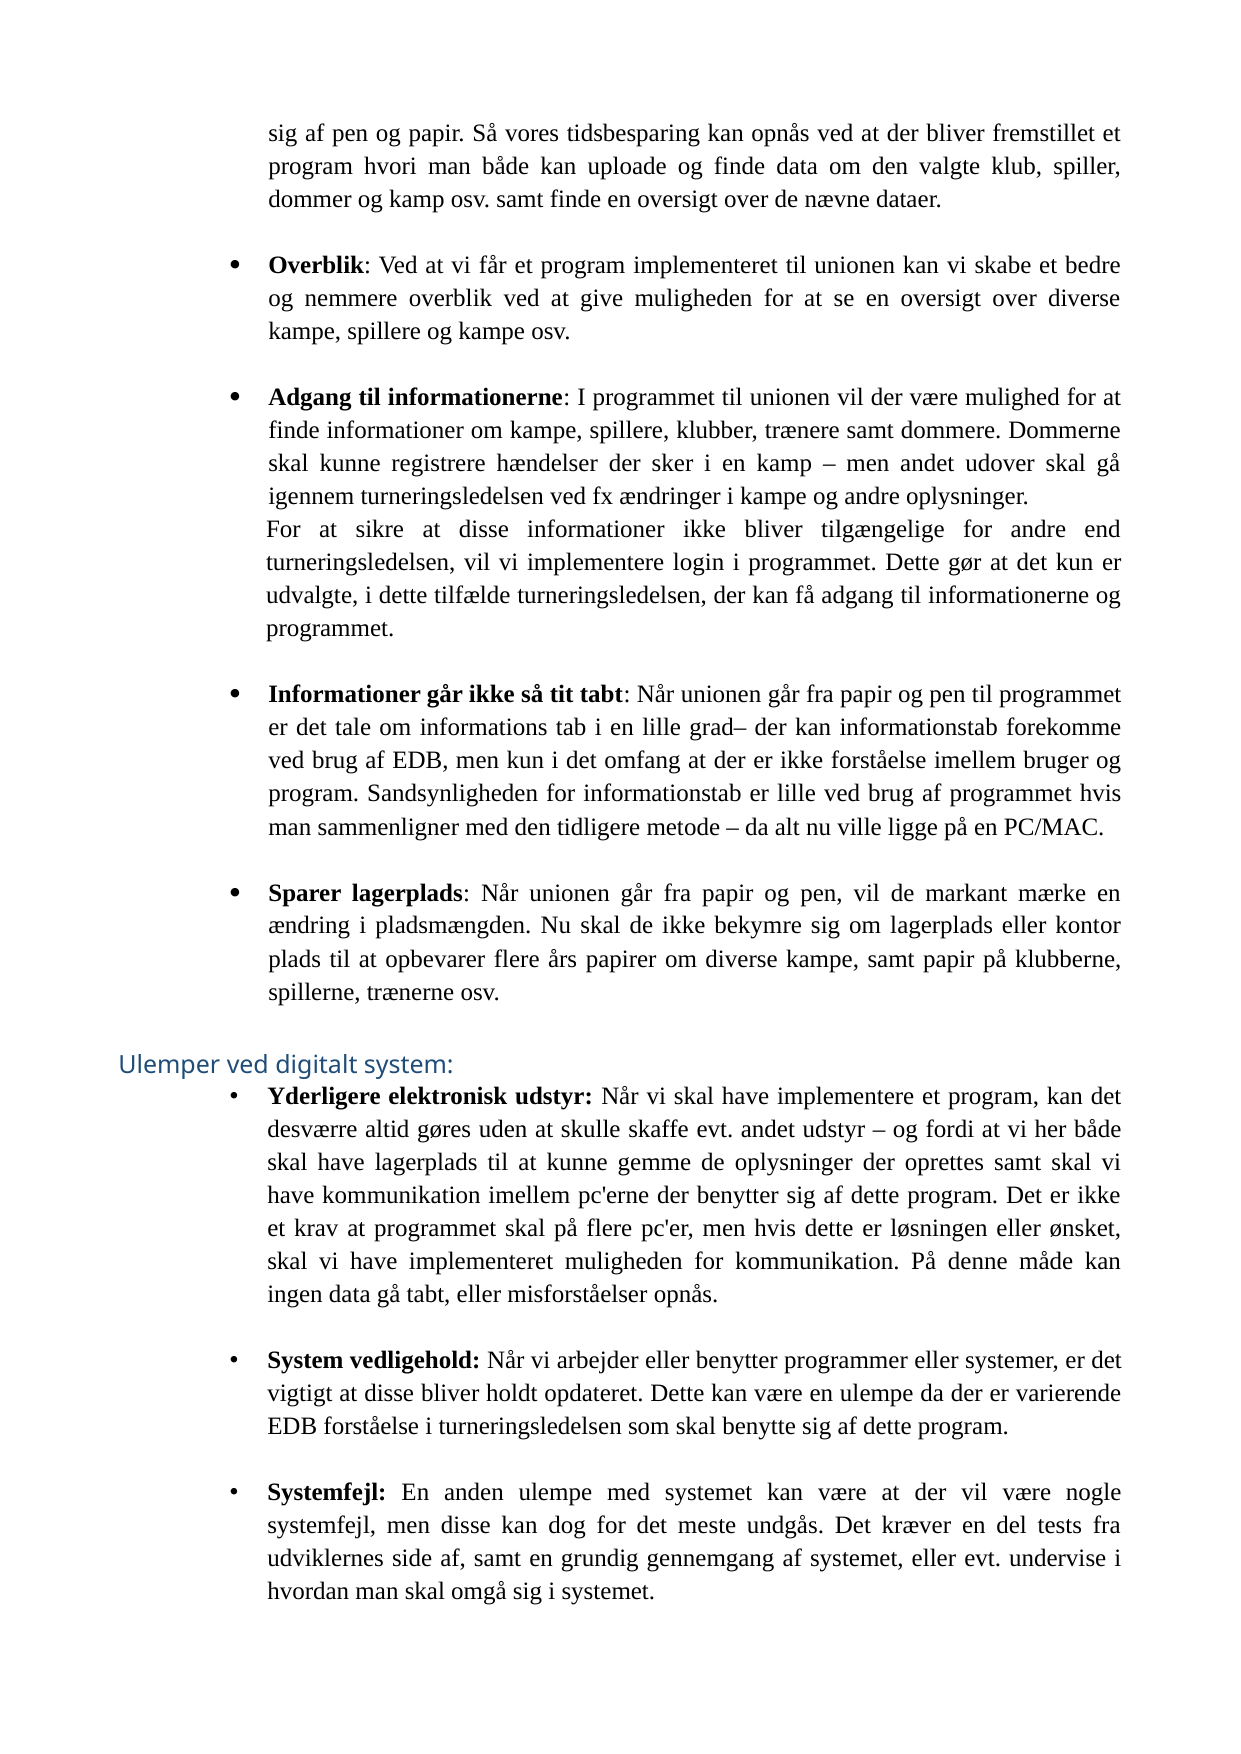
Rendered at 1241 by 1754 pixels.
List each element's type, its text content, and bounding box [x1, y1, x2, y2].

list System vedligehold: Når vi arbejder eller benytter programmer eller systemer, er det vigtigt at disse bliver holdt opdateret. Dette kan være en ulempe da der er varierende EDB forståelse i turneringsledelsen som skal benytte sig af dette program. [229, 1345, 1122, 1440]
list Systemfejl: En anden ulempe med systemet kan være at der vil være nogle systemfejl, men disse kan dog for det meste undgås. Det kræver en del tests fra udviklernes side af, samt en grundig gennemgang af systemet, eller evt. undervise i hvordan man skal omgå sig i systemet. [229, 1477, 1122, 1605]
list For at sikre at disse informationer ikke bliver tilgængelige for andre end turneringsledelsen, vil vi implementere login i programmet. Dette gør at det kun er udvalgte, i dette tilfælde turneringsledelsen, der kan få adgang til informationerne og programmet. [266, 514, 1122, 642]
list sig af pen og papir. Så vores tidsbesparing kan opnås ved at der bliver fremstillet et program hvori man både kan uploade og finde data om den valgte klub, spiller, dommer og kamp osv. samt finde en oversigt over de nævne dataer. [231, 118, 1122, 213]
list Informationer går ikke så tit tabt: Når unionen går fra papir og pen til programmet er det tale om informations tab i en lille grad– der kan informationstab forekomme ved brug af EDB, men kun i det omfang at der er ikke forståelse imellem bruger og program. Sandsynligheden for informationstab er lille ved brug af programmet hvis man sammenligner med den tidligere metode – da alt nu ville ligge på en PC/MAC. [231, 679, 1122, 840]
list Overblik: Ved at vi får et program implementeret til unionen kan vi skabe et bedre og nemmere overblik ved at give muligheden for at se en oversigt over diverse kampe, spillere og kampe osv. [231, 250, 1122, 345]
list Yderligere elektronisk udstyr: Når vi skal have implementere et program, kan det desværre altid gøres uden at skulle skaffe evt. andet udstyr – og fordi at vi her både skal have lagerplads til at kunne gemme de oplysninger der oprettes samt skal vi have kommunikation imellem pc'erne der benytter sig af dette program. Det er ikke et krav at programmet skal på flere pc'er, men hvis dette er løsningen eller ønsket, skal vi have implementeret muligheden for kommunikation. På denne måde kan ingen data gå tabt, eller misforståelser opnås. [229, 1081, 1122, 1308]
list Sparer lagerplads: Når unionen går fra papir og pen, vil de markant mærke en ændring i pladsmængden. Nu skal de ikke bekymre sig om lagerplads eller kontor plads til at opbevarer flere års papirer om diverse kampe, samt papir på klubberne, spillerne, trænerne osv. [231, 878, 1122, 1005]
subtitle Ulemper ved digitalt system: [118, 1047, 1122, 1081]
list Adgang til informationerne: I programmet til unionen vil der være mulighed for at finde informationer om kampe, spillere, klubber, trænere samt dommere. Dommerne skal kunne registrere hændelser der sker i en kamp – men andet udover skal gå igennem turneringsledelsen ved fx ændringer i kampe og andre oplysninger. [231, 382, 1122, 510]
